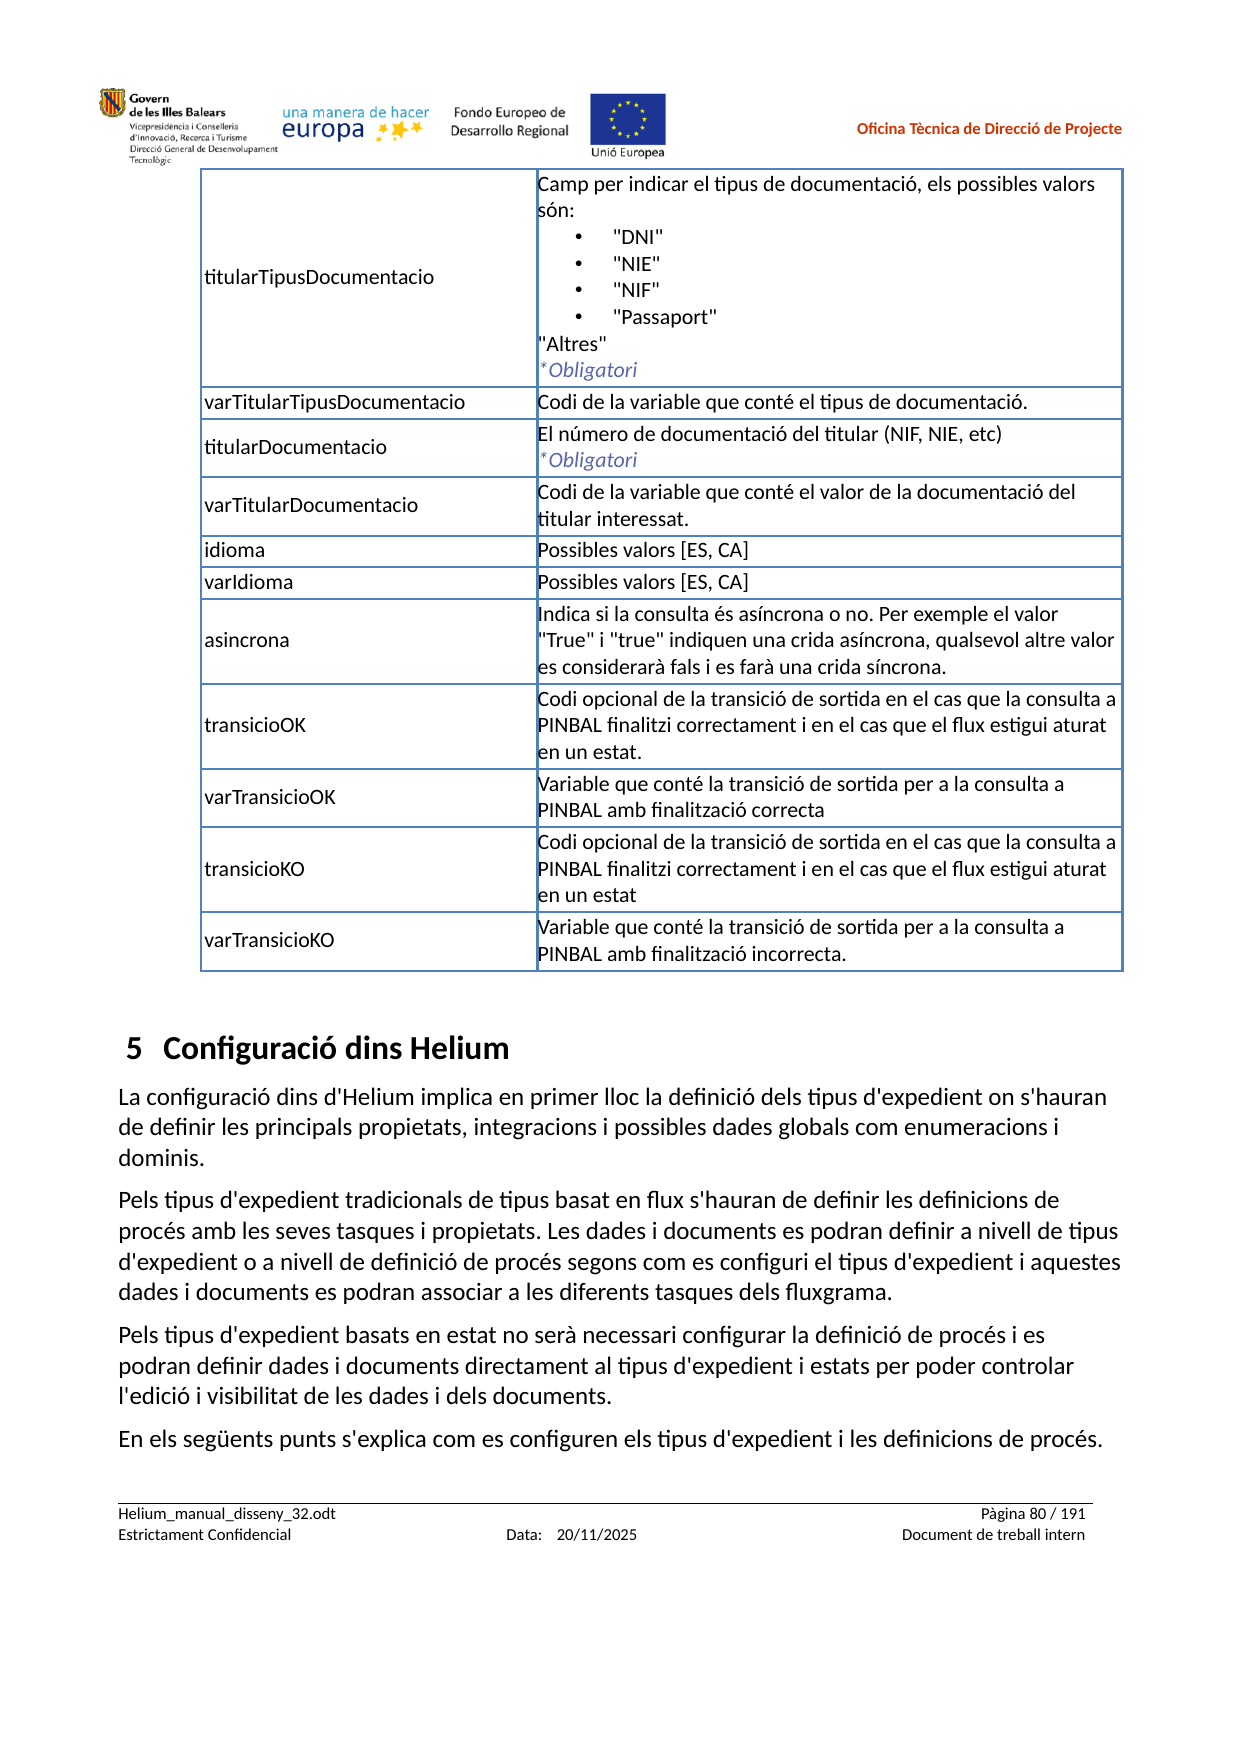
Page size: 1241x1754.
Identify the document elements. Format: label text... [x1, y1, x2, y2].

table_cell varTransicioOK [202, 770, 536, 826]
table_cell transicioOK [202, 685, 536, 768]
table_cell Codi de la variable que conté el tipus de documentació. [539, 388, 1121, 418]
table_cell Camp per indicar el tipus de documentació, els possibles valors són: "DNI" "NIE" "NIF" "Passaport" "Altres" *Obligatori [539, 170, 1121, 386]
table_cell varTitularTipusDocumentacio [202, 388, 536, 418]
table_cell idioma [202, 537, 536, 566]
table_cell Codi de la variable que conté el valor de la documentació del titular interessat. [539, 478, 1121, 534]
table_cell asincrona [202, 600, 536, 683]
table_cell Codi opcional de la transició de sortida en el cas que la consulta a PINBAL finalitzi correctament i en el cas que el flux estigui aturat en un estat [539, 828, 1121, 911]
table_cell Codi opcional de la transició de sortida en el cas que la consulta a PINBAL finalitzi correctament i en el cas que el flux estigui aturat en un estat. [539, 685, 1121, 768]
text Pels tipus d'expedient basats en estat no serà necessari configurar la definició de procés i es podran definir dades i documents directament al tipus d'expedient i estats per poder controlar l'edició i visibilitat de les dades i dels documents. [118, 1319, 1122, 1411]
table_cell Indica si la consulta és asíncrona o no. Per exemple el valor "True" i "true" indiquen una crida asíncrona, qualsevol altre valor es considerarà fals i es farà una crida síncrona. [539, 600, 1121, 683]
table_cell varTitularDocumentacio [202, 478, 536, 534]
table_cell El número de documentació del titular (NIF, NIE, etc) *Obligatori [539, 420, 1121, 476]
table_cell Variable que conté la transició de sortida per a la consulta a PINBAL amb finalització incorrecta. [539, 913, 1121, 969]
subtitle Configuració dins Helium [118, 1027, 1122, 1068]
text En els següents punts s'explica com es configuren els tipus d'expedient i les definicions de procés. [118, 1423, 1122, 1454]
table_cell Possibles valors [ES, CA] [539, 568, 1121, 598]
text Pels tipus d'expedient tradicionals de tipus basat en flux s'hauran de definir les definicions de procés amb les seves tasques i propietats. Les dades i documents es podran definir a nivell de tipus d'expedient o a nivell de definició de procés segons com es configuri el tipus d'expedient i aquestes dades i documents es podran associar a les diferents tasques dels fluxgrama. [118, 1185, 1122, 1307]
table_cell varIdioma [202, 568, 536, 598]
table_cell Variable que conté la transició de sortida per a la consulta a PINBAL amb finalització correcta [539, 770, 1121, 826]
picture [99, 87, 668, 166]
table_cell varTransicioKO [202, 913, 536, 969]
table_cell titularTipusDocumentacio [202, 170, 536, 386]
text La configuració dins d'Helium implica en primer lloc la definició dels tipus d'expedient on s'hauran de definir les principals propietats, integracions i possibles dades globals com enumeracions i dominis. [118, 1081, 1122, 1172]
table_cell titularDocumentacio [202, 420, 536, 476]
table_cell Possibles valors [ES, CA] [539, 537, 1121, 566]
table_cell transicioKO [202, 828, 536, 911]
